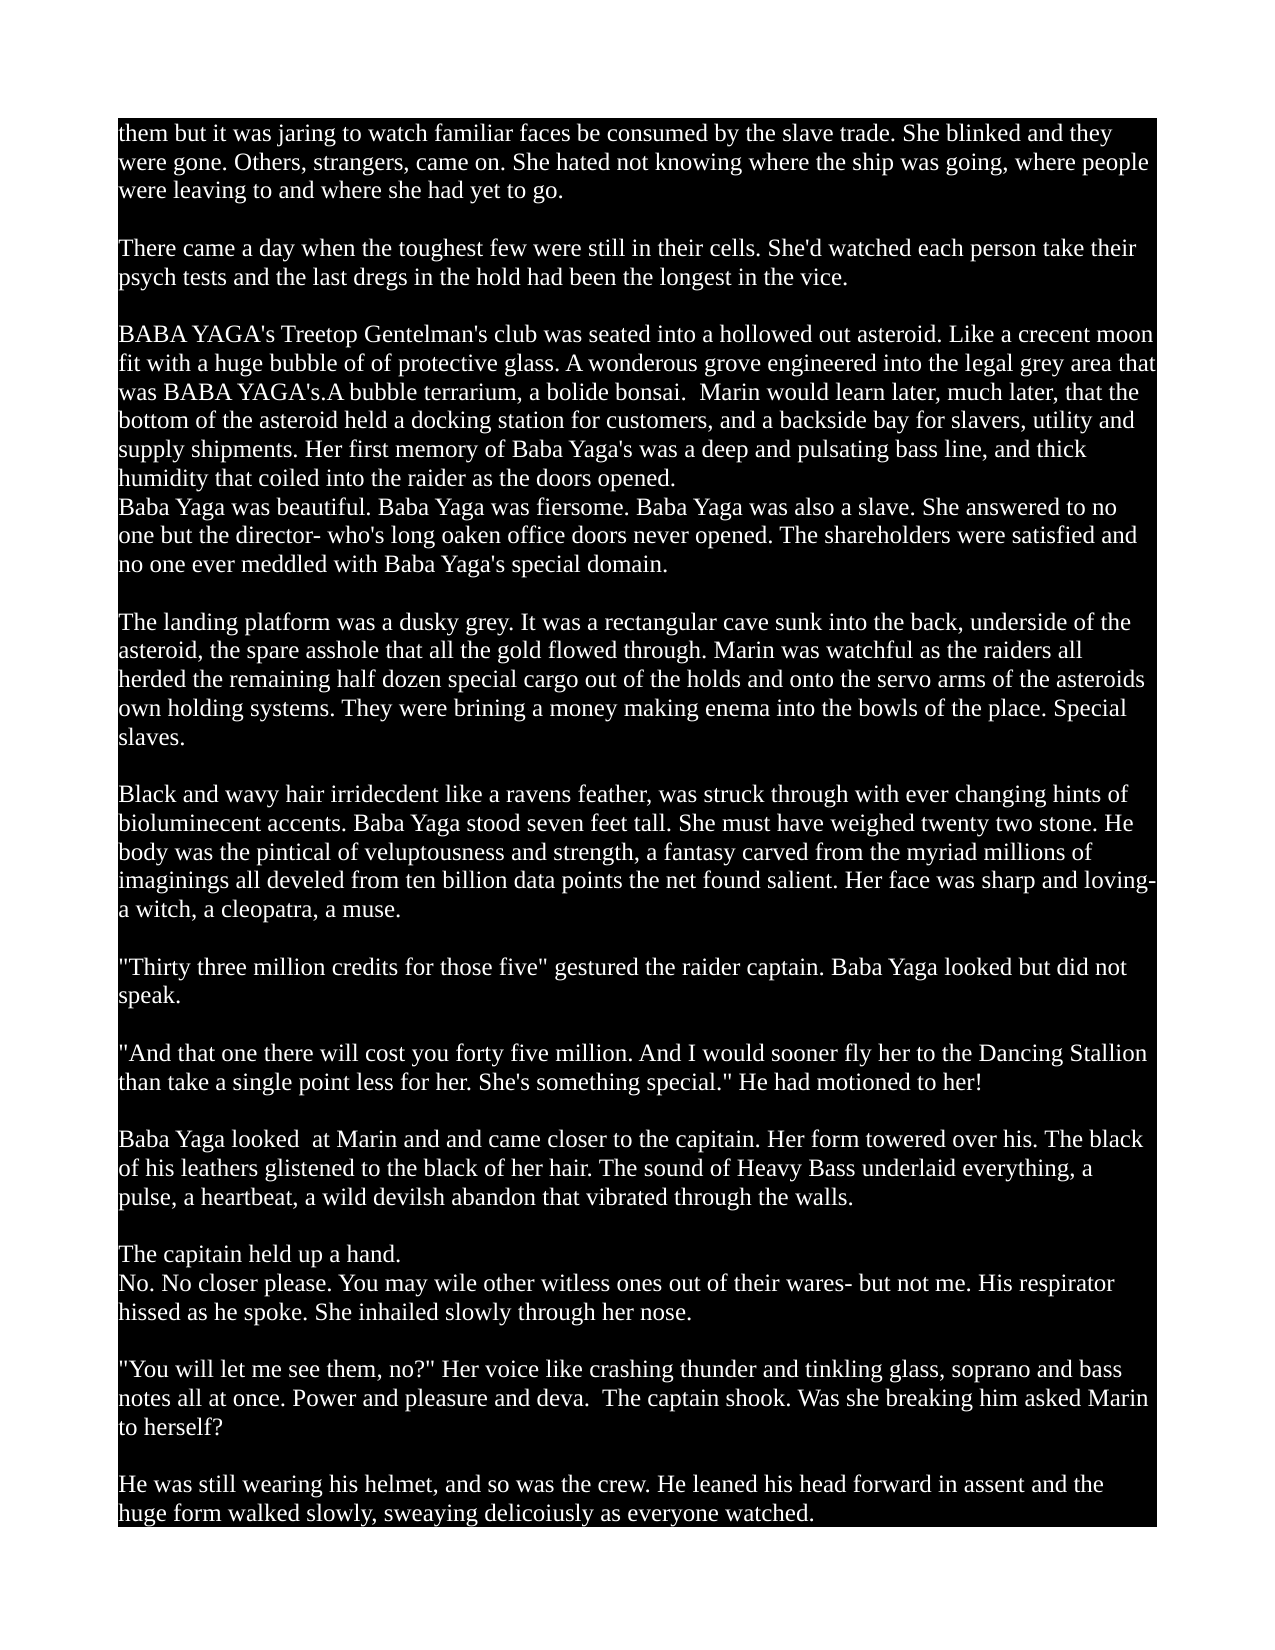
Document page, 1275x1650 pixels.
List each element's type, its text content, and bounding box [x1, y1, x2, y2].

text The capitain held up a hand. No. No closer please. You may wile other witless ones out of their wares- but not me. His respirator hissed as he spoke. She inhailed slowly through her nose. [118, 1239, 1157, 1326]
text Black and wavy hair irridecdent like a ravens feather, was struck through with ever changing hints of bioluminecent accents. Baba Yaga stood seven feet tall. She must have weighed twenty two stone. He body was the pintical of veluptousness and strength, a fantasy carved from the myriad millions of imaginings all develed from ten billion data points the net found salient. Her face was sharp and loving- a witch, a cleopatra, a muse. [118, 779, 1157, 923]
text Baba Yaga was beautiful. Baba Yaga was fiersome. Baba Yaga was also a slave. She answered to no one but the director- who's long oaken office doors never opened. The shareholders were satisfied and no one ever meddled with Baba Yaga's special domain. [118, 492, 1157, 578]
text Baba Yaga looked at Marin and and came closer to the capitain. Her form towered over his. The black of his leathers glistened to the black of her hair. The sound of Heavy Bass underlaid everything, a pulse, a heartbeat, a wild devilsh abandon that vibrated through the walls. [118, 1124, 1157, 1211]
text The landing platform was a dusky grey. It was a rectangular cave sunk into the back, underside of the asteroid, the spare asshole that all the gold flowed through. Marin was watchful as the raiders all herded the remaining half dozen special cargo out of the holds and onto the servo arms of the asteroids own holding systems. They were brining a money making enema into the bowls of the place. Special slaves. [118, 607, 1157, 751]
text "And that one there will cost you forty five million. And I would sooner fly her to the Dancing Stallion than take a single point less for her. She's something special." He had motioned to her! [118, 1038, 1157, 1096]
text "Thirty three million credits for those five" gestured the raider captain. Baba Yaga looked but did not speak. [118, 952, 1157, 1009]
text them but it was jaring to watch familiar faces be consumed by the slave trade. She blinked and they were gone. Others, strangers, came on. She hated not knowing where the ship was going, where people were leaving to and where she had yet to go. [118, 118, 1157, 204]
text BABA YAGA's Treetop Gentelman's club was seated into a hollowed out asteroid. Like a crecent moon fit with a huge bubble of of protective glass. A wonderous grove engineered into the legal grey area that was BABA YAGA's.A bubble terrarium, a bolide bonsai. Marin would learn later, much later, that the bottom of the asteroid held a docking station for customers, and a backside bay for slavers, utility and supply shipments. Her first memory of Baba Yaga's was a deep and pulsating bass line, and thick humidity that coiled into the raider as the doors opened. [118, 319, 1157, 492]
text He was still wearing his helmet, and so was the crew. He leaned his head forward in assent and the huge form walked slowly, sweaying delicoiusly as everyone watched. [118, 1469, 1157, 1527]
text "You will let me see them, no?" Her voice like crashing thunder and tinkling glass, soprano and bass notes all at once. Power and pleasure and deva. The captain shook. Was she breaking him asked Marin to herself? [118, 1354, 1157, 1469]
text There came a day when the toughest few were still in their cells. She'd watched each person take their psych tests and the last dregs in the hold had been the longest in the vice. [118, 233, 1157, 291]
